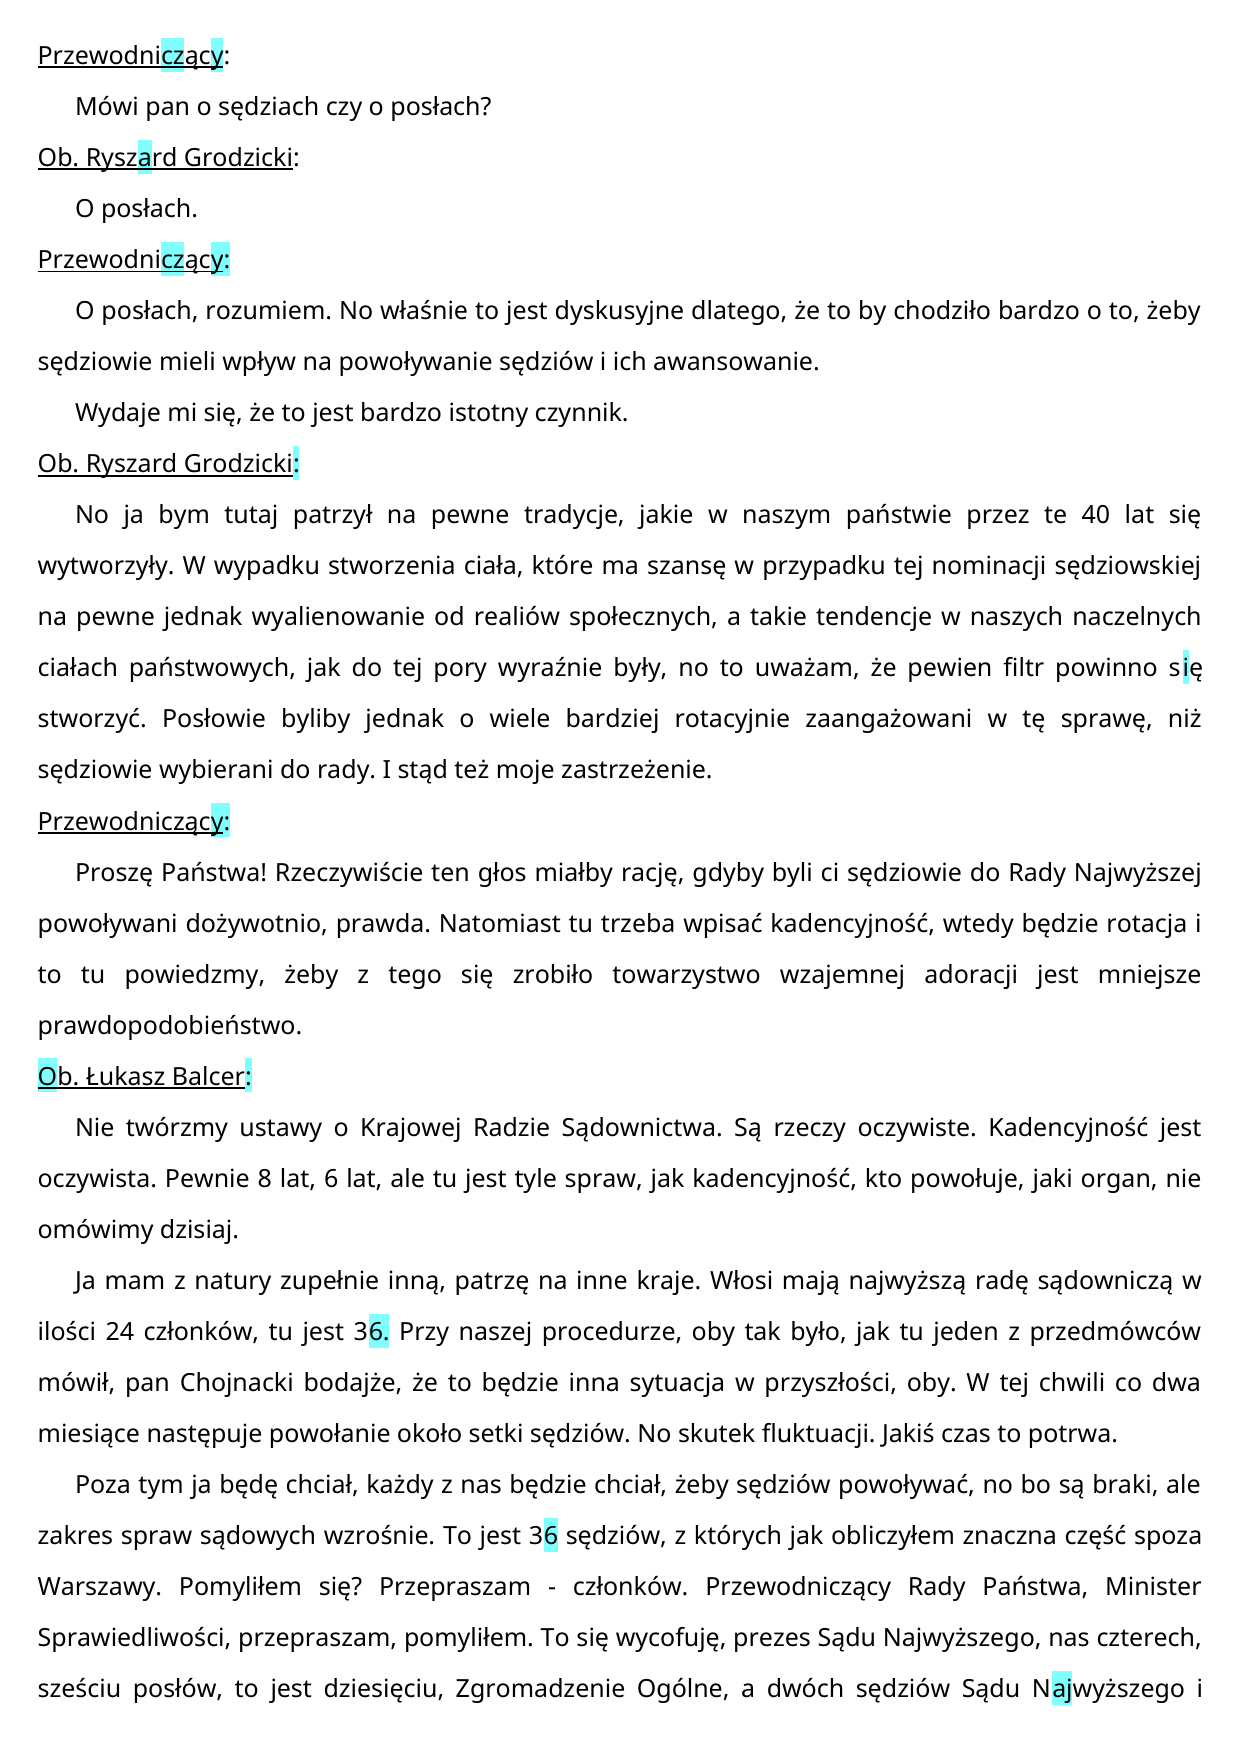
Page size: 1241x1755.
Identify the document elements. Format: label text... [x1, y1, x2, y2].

text Ja mam z natury zupełnie inną, patrzę na inne kraje. Włosi mają najwyższą radę sądowniczą w ilości 24 członków, tu jest 36. Przy naszej procedurze, oby tak było, jak tu jeden z przedmówców mówił, pan Chojnacki bodajże, że to będzie inna sytuacja w przyszłości, oby. W tej chwili co dwa miesiące następuje powołanie około setki sędziów. No skutek fluktuacji. Jakiś czas to potrwa. [37, 1262, 1203, 1450]
text Nie twórzmy ustawy o Krajowej Radzie Sądownictwa. Są rzeczy oczywiste. Kadencyjność jest oczywista. Pewnie 8 lat, 6 lat, ale tu jest tyle spraw, jak kadencyjność, kto powołuje, jaki organ, nie omówimy dzisiaj. [37, 1109, 1203, 1246]
text Proszę Państwa! Rzeczywiście ten głos miałby rację, gdyby byli ci sędziowie do Rady Najwyższej powoływani dożywotnio, prawda. Natomiast tu trzeba wpisać kadencyjność, wtedy będzie rotacja i to tu powiedzmy, żeby z tego się zrobiło towarzystwo wzajemnej adoracji jest mniejsze prawdopodobieństwo. [37, 854, 1203, 1041]
text Przewodniczący: [37, 242, 1203, 276]
text Ob. Ryszard Grodzicki: [37, 139, 1203, 174]
text Ob. Ryszard Grodzicki: [37, 446, 1203, 480]
text O posłach, rozumiem. No właśnie to jest dyskusyjne dlatego, że to by chodziło bardzo o to, żeby sędziowie mieli wpływ na powoływanie sędziów i ich awansowanie. [37, 293, 1203, 378]
text Wydaje mi się, że to jest bardzo istotny czynnik. [37, 395, 1203, 429]
text Poza tym ja będę chciał, każdy z nas będzie chciał, żeby sędziów powoływać, no bo są braki, ale zakres spraw sądowych wzrośnie. To jest 36 sędziów, z których jak obliczyłem znaczna część spoza Warszawy. Pomyliłem się? Przepraszam - członków. Przewodniczący Rady Państwa, Minister Sprawiedliwości, przepraszam, pomyliłem. To się wycofuję, prezes Sądu Najwyższego, nas czterech, sześciu posłów, to jest dziesięciu, Zgromadzenie Ogólne, a dwóch sędziów Sądu Najwyższego i [37, 1467, 1203, 1705]
text Przewodniczący: [37, 37, 1203, 72]
text No ja bym tutaj patrzył na pewne tradycje, jakie w naszym państwie przez te 40 lat się wytworzyły. W wypadku stworzenia ciała, które ma szansę w przypadku tej nominacji sędziowskiej na pewne jednak wyalienowanie od realiów społecznych, a takie tendencje w naszych naczelnych ciałach państwowych, jak do tej pory wyraźnie były, no to uważam, że pewien filtr powinno się stworzyć. Posłowie byliby jednak o wiele bardziej rotacyjnie zaangażowani w tę sprawę, niż sędziowie wybierani do rady. I stąd też moje zastrzeżenie. [37, 497, 1203, 786]
text O posłach. [37, 191, 1203, 225]
text Przewodniczący: [37, 803, 1203, 837]
text Mówi pan o sędziach czy o posłach? [37, 88, 1203, 123]
text Ob. Łukasz Balcer: [37, 1058, 1203, 1092]
